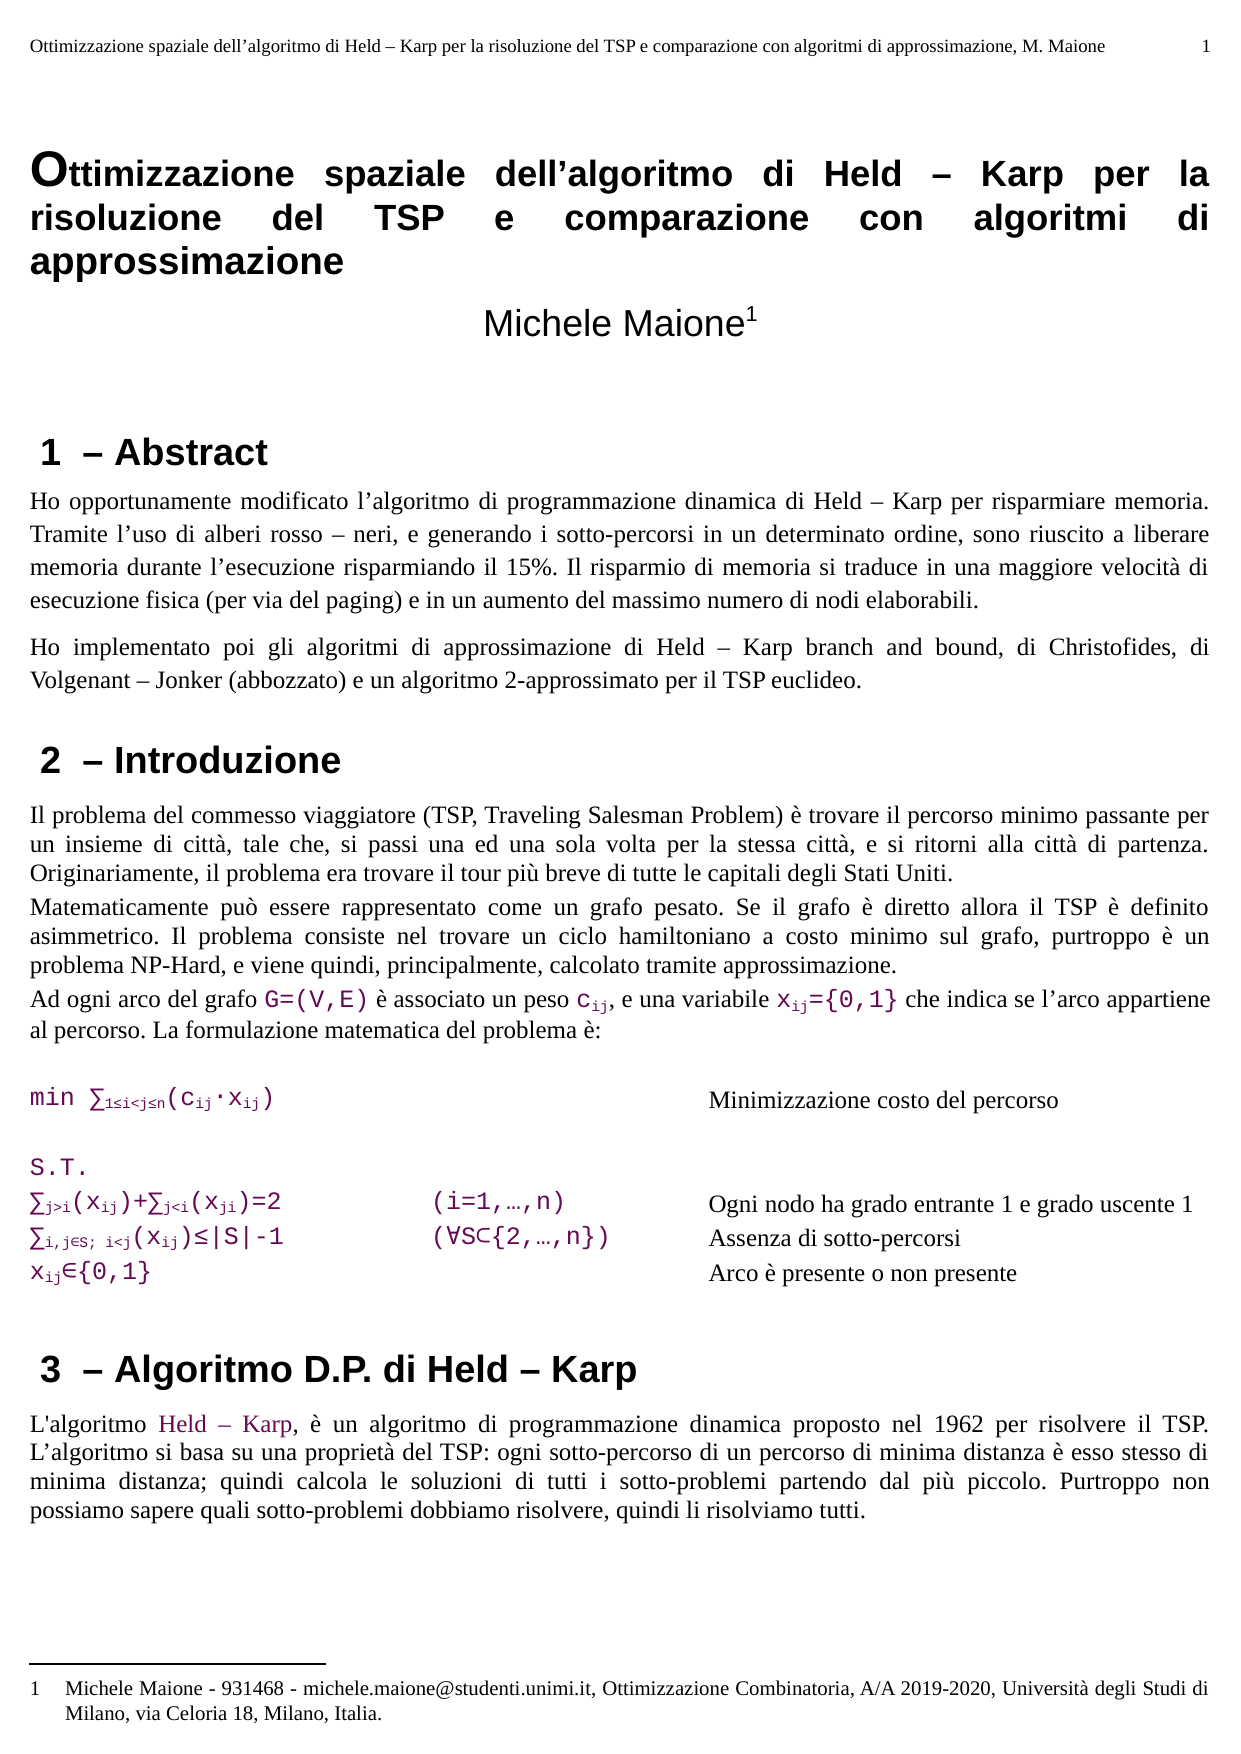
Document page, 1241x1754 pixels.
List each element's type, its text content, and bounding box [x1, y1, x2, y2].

table_cell Arco è presente o non presente [708, 1252, 1211, 1287]
table_cell [708, 1114, 1211, 1148]
table_header Minimizzazione costo del percorso [708, 1079, 1211, 1113]
table_cell [431, 1148, 708, 1183]
subtitle Introduzione [29, 738, 1211, 782]
table_cell [30, 1114, 431, 1148]
text Ho implementato poi gli algoritmi di approssimazione di Held – Karp branch and bound, di Christofides, di Volgenant – Jonker (abbozzato) e un algoritmo 2-approssimato per il TSP euclideo. [29, 632, 1211, 694]
table_header [431, 1079, 708, 1113]
table_cell Ogni nodo ha grado entrante 1 e grado uscente 1 [708, 1183, 1211, 1218]
subtitle Michele Maione [29, 301, 1211, 344]
table_cell ∑j>i(xij)+∑j<i(xji)=2 [30, 1183, 431, 1218]
table_cell (∀S⊂{2,…,n}) [431, 1218, 708, 1252]
title Ottimizzazione spaziale dell’algoritmo di Held – Karp per la risoluzione del TSP e comparazione con algoritmi di approssimazione [29, 139, 1211, 283]
text Michele Maione - 931468 - michele.maione@studenti.unimi.it, Ottimizzazione Combinatoria, A/A 2019-2020, Università degli Studi di Milano, via Celoria 18, Milano, Italia. [29, 1676, 1211, 1724]
table_cell [431, 1114, 708, 1148]
text L'algoritmo Held – Karp, è un algoritmo di programmazione dinamica proposto nel 1962 per risolvere il TSP. L’algoritmo si basa su una proprietà del TSP: ogni sotto-percorso di un percorso di minima distanza è esso stesso di minima distanza; quindi calcola le soluzioni di tutti i sotto-problemi partendo dal più piccolo. Purtroppo non possiamo sapere quali sotto-problemi dobbiamo risolvere, quindi li risolviamo tutti. [29, 1409, 1211, 1524]
table_cell ∑i,j∈S; i<j(xij)≤|S|-1 [30, 1218, 431, 1252]
table_cell xij∈{0,1} [30, 1252, 431, 1287]
table_cell (i=1,…,n) [431, 1183, 708, 1218]
table_cell Assenza di sotto-percorsi [708, 1218, 1211, 1252]
table_cell [431, 1252, 708, 1287]
table_cell S.T. [30, 1148, 431, 1183]
text Ad ogni arco del grafo G=(V,E) è associato un peso cij, e una variabile xij={0,1} che indica se l’arco appartiene al percorso. La formulazione matematica del problema è: [29, 984, 1211, 1044]
text Ho opportunamente modificato l’algoritmo di programmazione dinamica di Held – Karp per risparmiare memoria. Tramite l’uso di alberi rosso – neri, e generando i sotto-percorsi in un determinato ordine, sono riuscito a liberare memoria durante l’esecuzione risparmiando il 15%. Il risparmio di memoria si traduce in una maggiore velocità di esecuzione fisica (per via del paging) e in un aumento del massimo numero di nodi elaborabili. [29, 486, 1211, 614]
table_header min ∑1≤i<j≤n(cij⋅xij) [30, 1079, 431, 1113]
subtitle Abstract [29, 430, 1211, 473]
text Il problema del commesso viaggiatore (TSP, Traveling Salesman Problem) è trovare il percorso minimo passante per un insieme di città, tale che, si passi una ed una sola volta per la stessa città, e si ritorni alla città di partenza. Originariamente, il problema era trovare il tour più breve di tutte le capitali degli Stati Uniti. [29, 800, 1211, 886]
table_cell [708, 1148, 1211, 1183]
subtitle Algoritmo D.P. di Held – Karp [29, 1347, 1211, 1390]
text Matematicamente può essere rappresentato come un grafo pesato. Se il grafo è diretto allora il TSP è definito asimmetrico. Il problema consiste nel trovare un ciclo hamiltoniano a costo minimo sul grafo, purtroppo è un problema NP-Hard, e viene quindi, principalmente, calcolato tramite approssimazione. [29, 892, 1211, 979]
